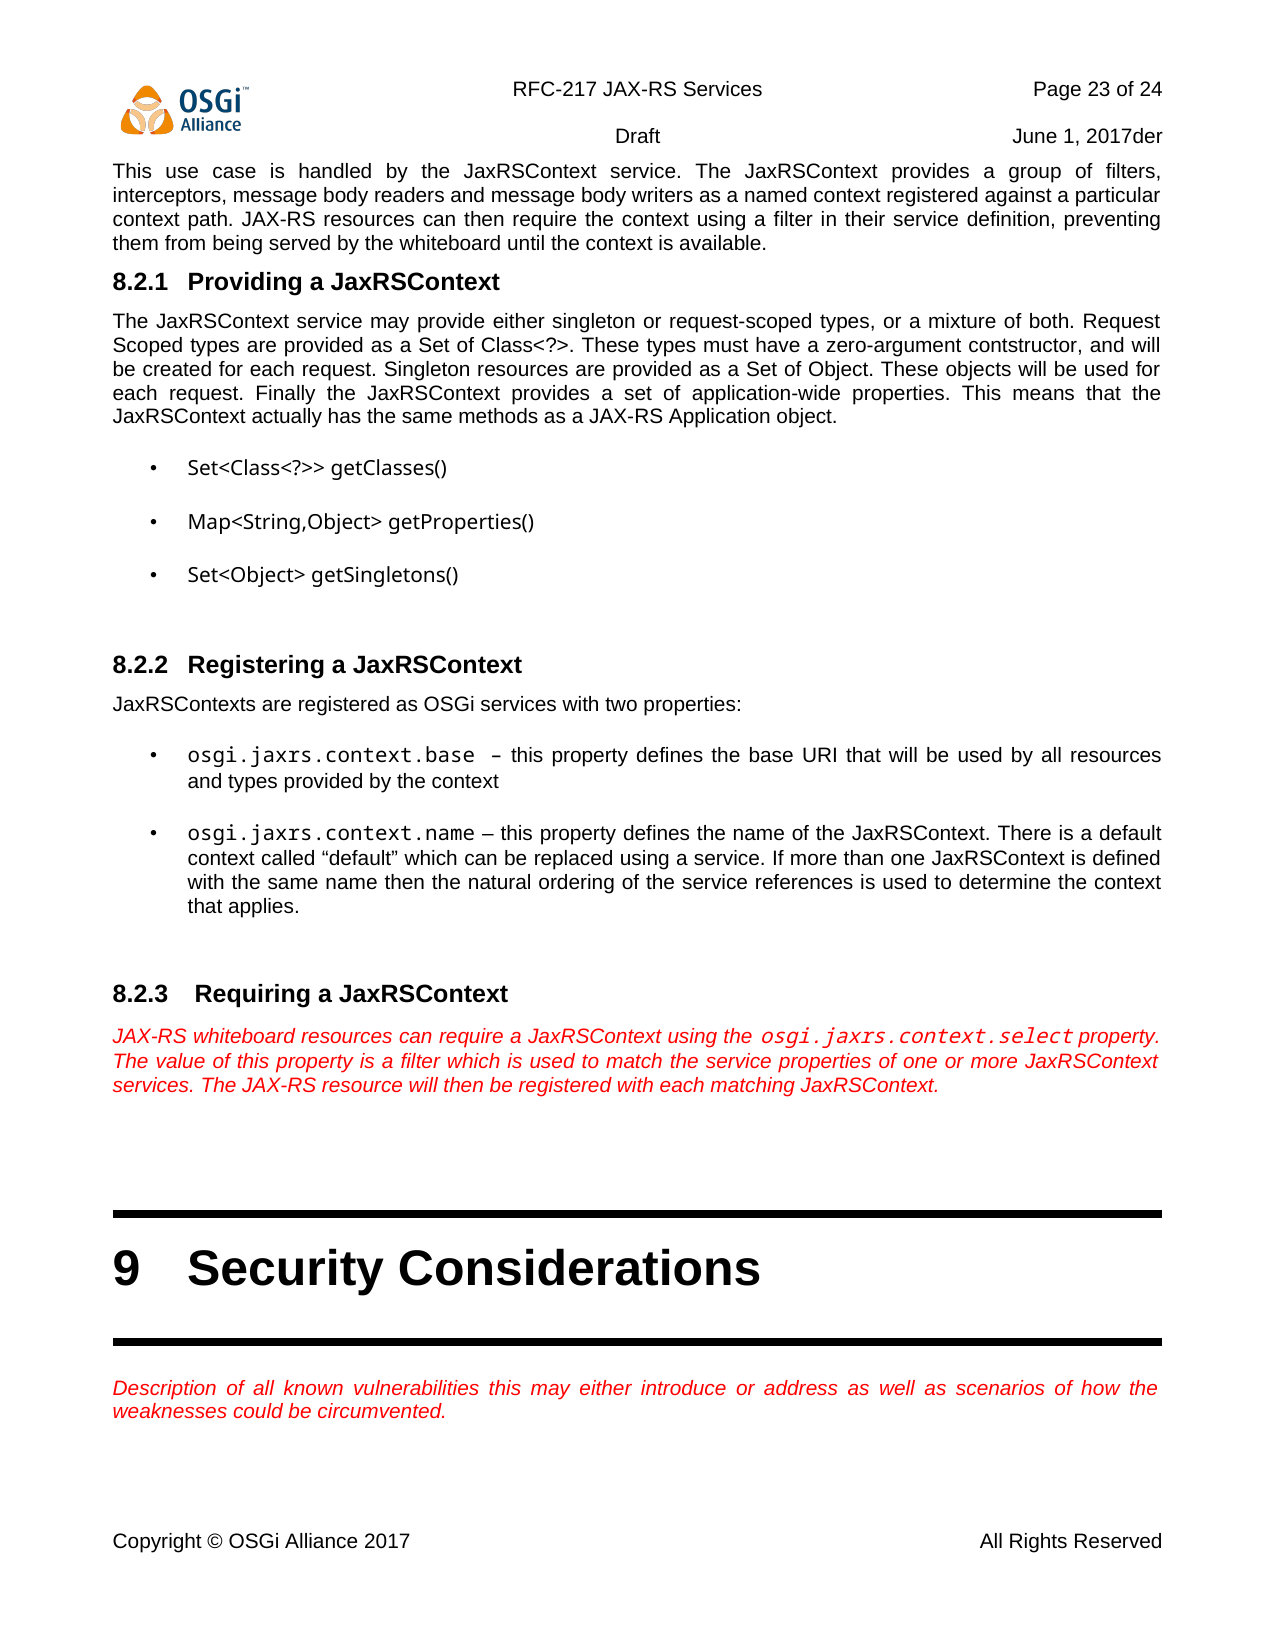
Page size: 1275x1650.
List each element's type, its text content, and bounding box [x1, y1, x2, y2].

list Set<Class<?>> getClasses() [150, 453, 1162, 482]
text This use case is handled by the JaxRSContext service. The JaxRSContext provides a group of filters, interceptors, message body readers and message body writers as a named context registered against a particular context path. JAX-RS resources can then require the context using a filter in their service definition, preventing them from being served by the whiteboard until the context is available. [112, 159, 1162, 255]
text JaxRSContexts are registered as OSGi services with two properties: [112, 691, 1162, 715]
picture [113, 78, 257, 142]
subtitle Providing a JaxRSContext [112, 267, 1162, 296]
subtitle Security Considerations [112, 1211, 1162, 1346]
list osgi.jaxrs.context.base – this property defines the base URI that will be used by all resources and types provided by the context [150, 740, 1162, 793]
subtitle Registering a JaxRSContext [112, 650, 1162, 679]
text JAX-RS whiteboard resources can require a JaxRSContext using the osgi.jaxrs.context.select property. The value of this property is a filter which is used to match the service properties of one or more JaxRSContext services. The JAX-RS resource will then be registered with each matching JaxRSContext. [112, 1021, 1162, 1097]
subtitle Requiring a JaxRSContext [112, 979, 1162, 1008]
text Description of all known vulnerabilities this may either introduce or address as well as scenarios of how the weaknesses could be circumvented. [112, 1375, 1162, 1423]
list Set<Object> getSingletons() [150, 560, 1162, 589]
text The JaxRSContext service may provide either singleton or request-scoped types, or a mixture of both. Request Scoped types are provided as a Set of Class<?>. These types must have a zero-argument contstructor, and will be created for each request. Singleton resources are provided as a Set of Object. These objects will be used for each request. Finally the JaxRSContext provides a set of application-wide properties. This means that the JaxRSContext actually has the same methods as a JAX-RS Application object. [112, 308, 1162, 428]
list Map<String,Object> getProperties() [150, 507, 1162, 535]
list osgi.jaxrs.context.name – this property defines the name of the JaxRSContext. There is a default context called “default” which can be replaced using a service. If more than one JaxRSContext is defined with the same name then the natural ordering of the service references is used to determine the context that applies. [150, 818, 1162, 918]
